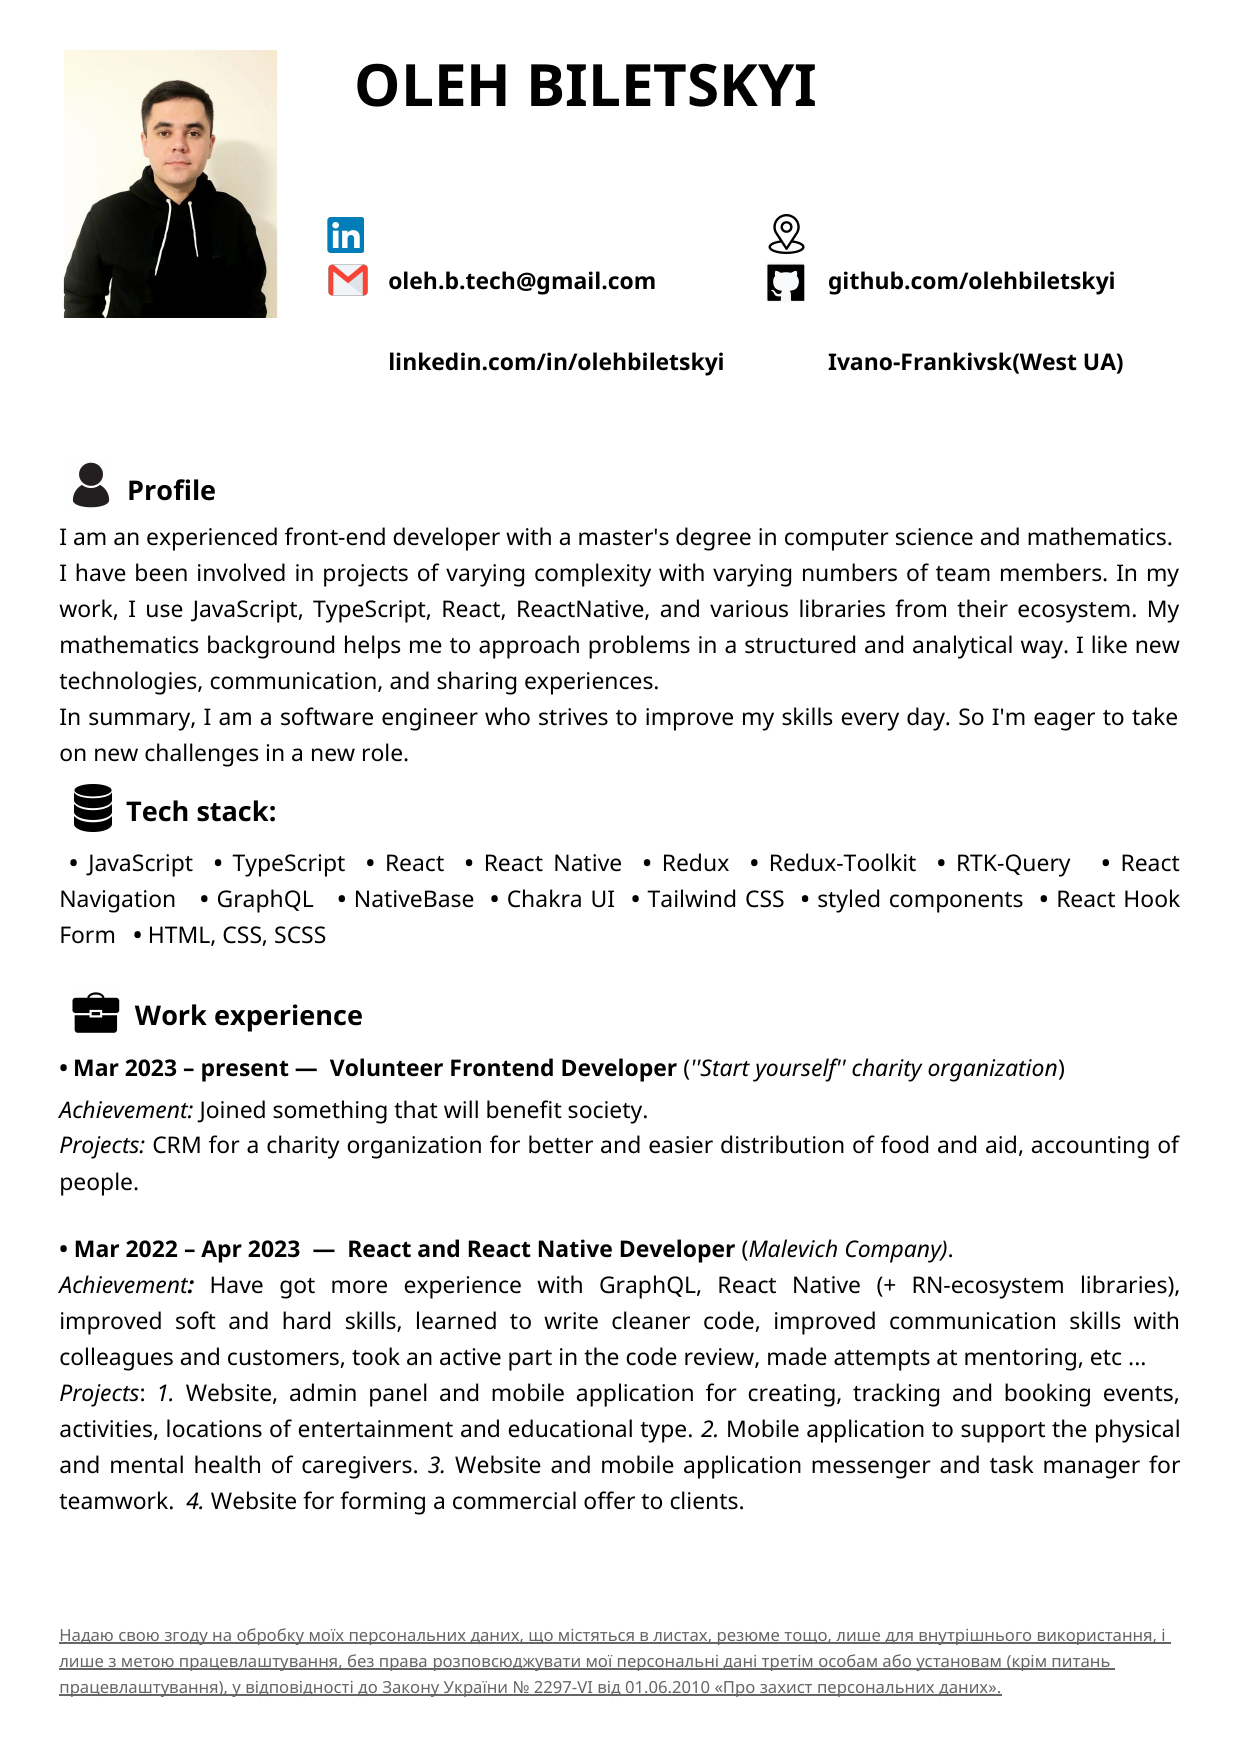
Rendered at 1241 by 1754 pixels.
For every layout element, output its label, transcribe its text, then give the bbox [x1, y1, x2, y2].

text I am an experienced front-end developer with a master's degree in computer science and mathematics. [59, 521, 1181, 552]
table_cell Ivano-Frankivsk(West UA) [823, 335, 1141, 415]
picture [765, 262, 806, 303]
picture [343, 231, 359, 247]
text In summary, I am a software engineer who strives to improve my skills every day. So I'm eager to take on new challenges in a new role. [59, 701, 1181, 768]
text [59, 997, 71, 1034]
text Projects: CRM for a charity organization for better and easier distribution of food and aid, accounting of people. [59, 1129, 1181, 1197]
picture [766, 214, 807, 254]
picture [333, 231, 338, 247]
text I have been involved in projects of varying complexity with varying numbers of team members. In my work, I use JavaScript, TypeScript, React, ReactNative, and various libraries from their ecosystem. My mathematics background helps me to approach problems in a structured and analytical way. I like new technologies, communication, and sharing experiences. [59, 557, 1181, 696]
text OLEH BILETSKYI [59, 44, 1181, 124]
text Projects: 1. Website, admin panel and mobile application for creating, tracking and booking events, activities, locations of entertainment and educational type. 2. Mobile application to support the physical and mental health of caregivers. 3. Website and mobile application messenger and task manager for teamwork. 4. Website for forming a commercial offer to clients. [59, 1377, 1181, 1516]
table_header [317, 255, 382, 334]
picture [68, 460, 113, 510]
table_header [749, 255, 822, 334]
table_header oleh.b.tech@gmail.com [383, 255, 748, 334]
text [59, 471, 68, 508]
text Work experience [121, 997, 1181, 1034]
picture [74, 784, 112, 832]
picture [63, 50, 278, 318]
text Achievement: Joined something that will benefit society. [59, 1093, 1181, 1125]
table_header github.com/olehbiletskyi [823, 255, 1141, 334]
text Profile [113, 471, 1181, 508]
table_cell [317, 335, 382, 415]
text • Mar 2022 – Apr 2023 — React and React Native Developer (Malevich Company). [59, 1233, 1181, 1265]
picture [327, 263, 369, 297]
table_cell linkedin.com/in/olehbiletskyi [383, 335, 748, 415]
text • JavaScript • TypeScript • React • React Native • Redux • Redux-Toolkit • RTK-Query • React Navigation • GraphQL • NativeBase • Chakra UI • Tailwind CSS • styled components • React Hook Form • HTML, CSS, SCSS [59, 847, 1181, 950]
text Tech stack: [112, 792, 1181, 829]
text [59, 792, 74, 829]
text Achievement: Have got more experience with GraphQL, React Native (+ RN-ecosystem libraries), improved soft and hard skills, learned to write cleaner code, improved communication skills with colleagues and customers, took an active part in the code review, made attempts at mentoring, etc ... [59, 1269, 1181, 1372]
picture [71, 988, 121, 1038]
text • Mar 2023 – present — Volunteer Frontend Developer (''Start yourself'' charity organization) [59, 1052, 1181, 1083]
table_cell [749, 335, 822, 415]
